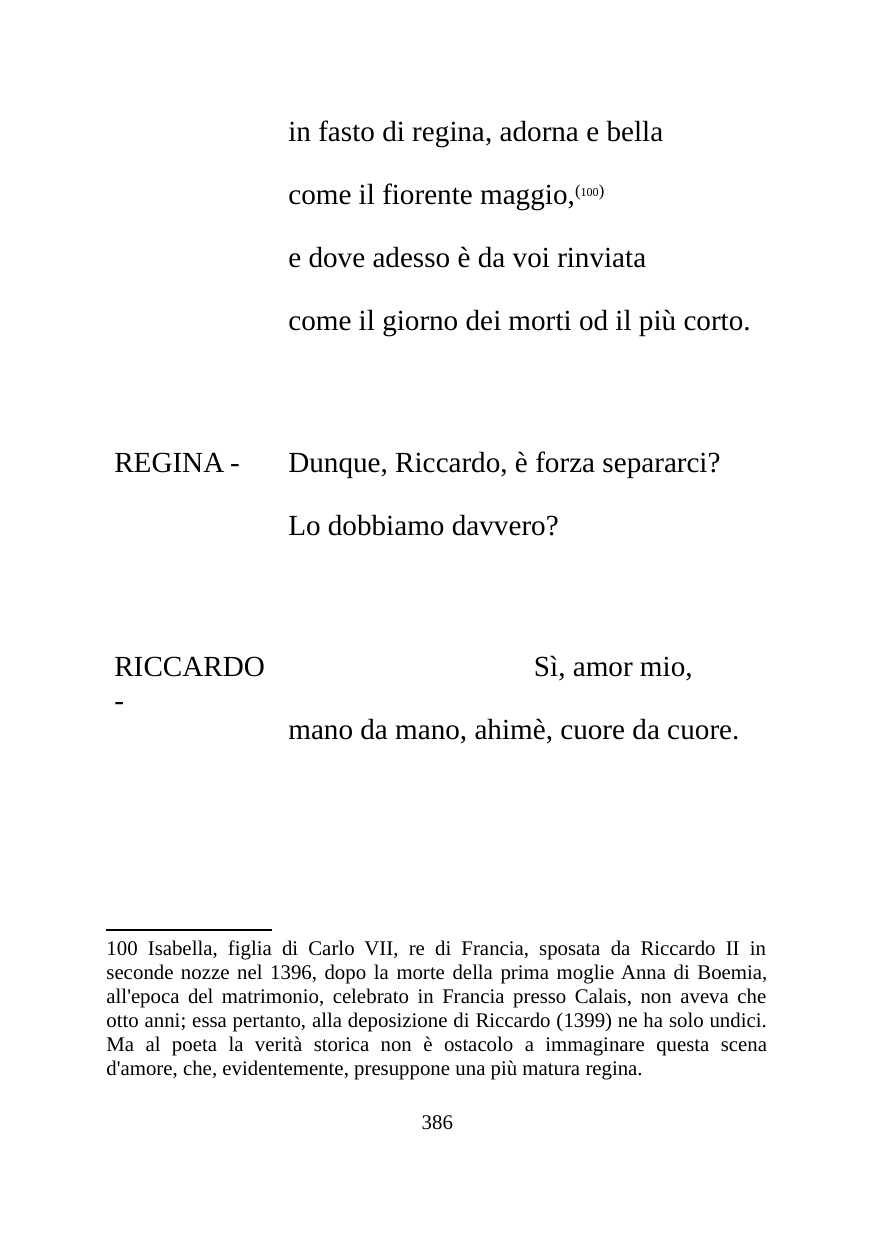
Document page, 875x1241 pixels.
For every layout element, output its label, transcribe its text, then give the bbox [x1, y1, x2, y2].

table_cell Dunque, Riccardo, è forza separarci? Lo dobbiamo davvero? [280, 437, 768, 642]
table_cell [106, 106, 280, 437]
table_cell Sì, amor mio, mano da mano, ahimè, cuore da cuore. [280, 642, 768, 846]
table_cell REGINA - [106, 437, 280, 642]
table_cell RICCARDO - [106, 642, 280, 846]
table_cell in fasto di regina, adorna e bella come il fiorente maggio,() e dove adesso è da voi rinviata come il giorno dei morti od il più corto. [280, 106, 768, 437]
